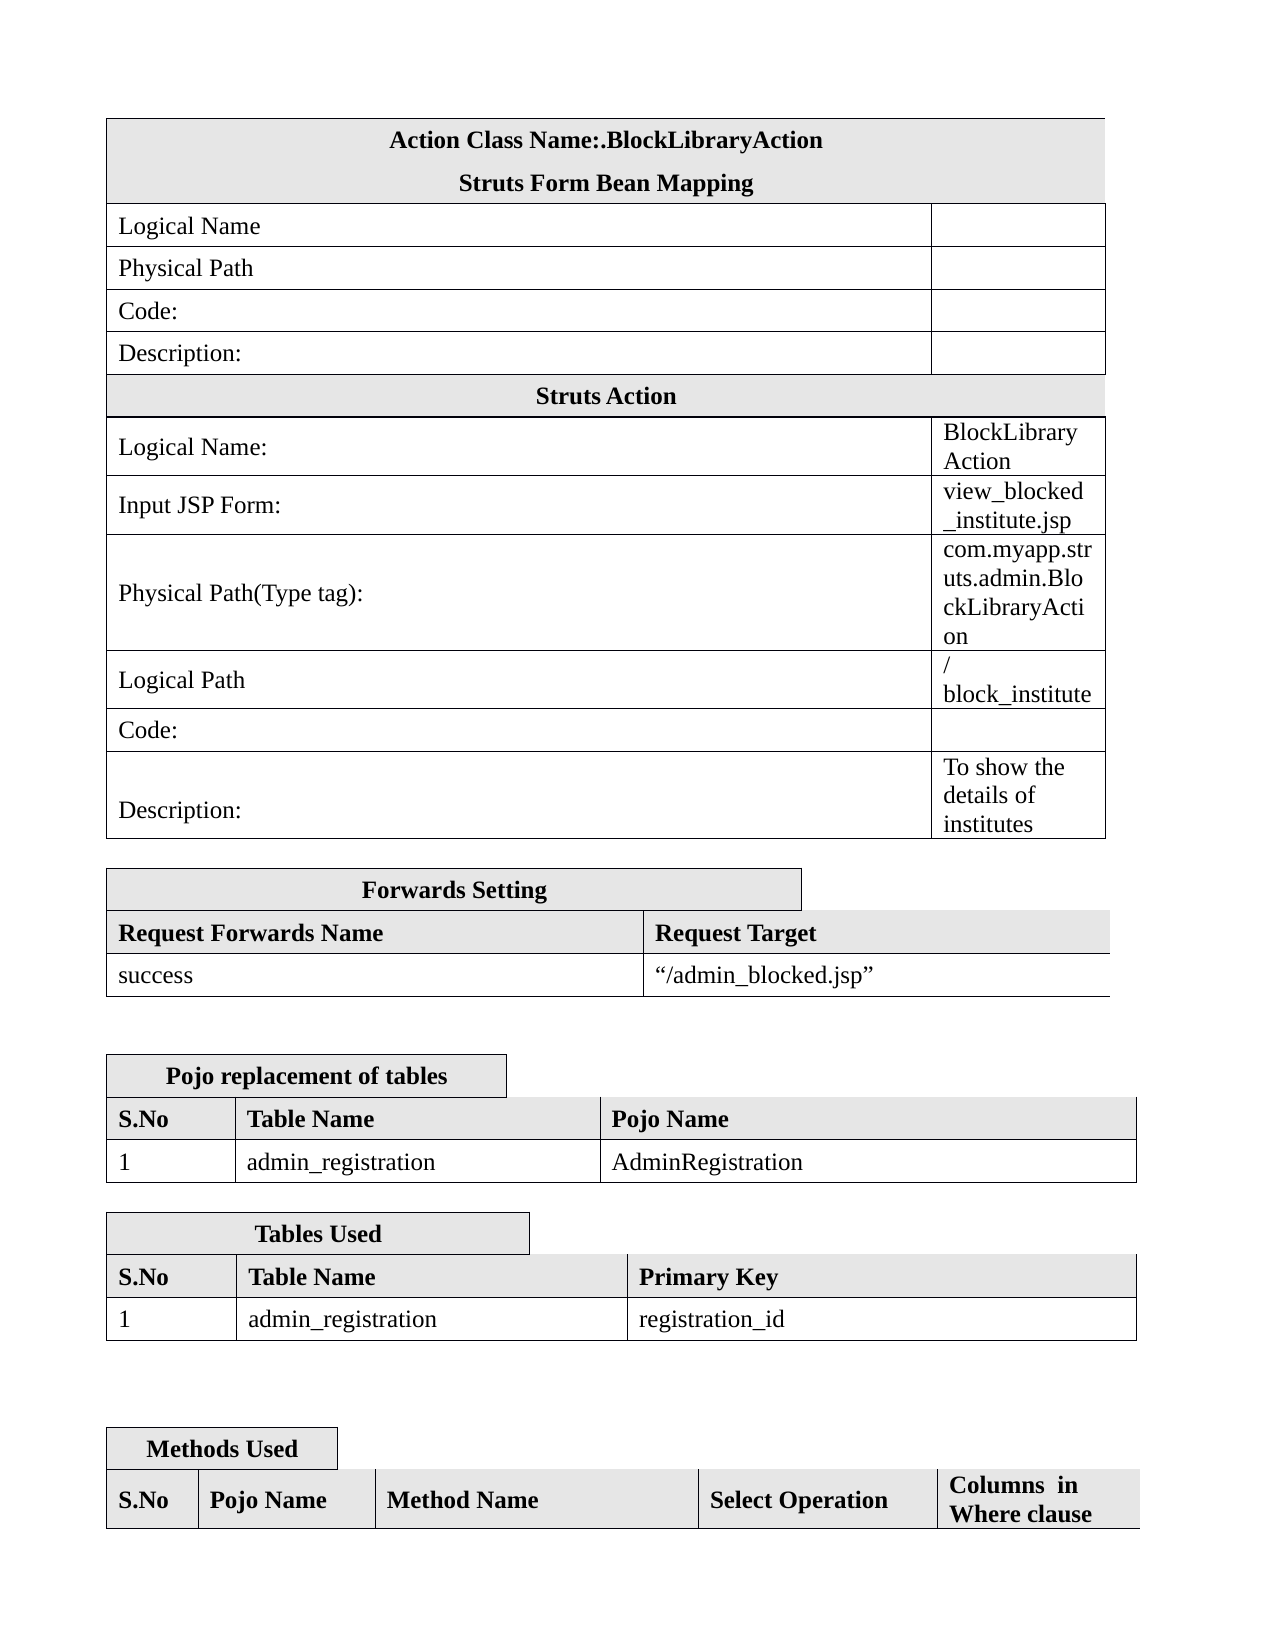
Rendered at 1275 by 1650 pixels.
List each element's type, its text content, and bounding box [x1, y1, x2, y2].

table_cell Description: [107, 332, 931, 374]
table_cell Logical Name [107, 204, 931, 246]
table_cell Pojo Name [601, 1097, 1136, 1139]
table_cell Method Name [376, 1469, 698, 1528]
table_cell success [107, 954, 643, 996]
table_cell S.No [107, 1255, 236, 1297]
table_cell com.myapp.struts.admin.BlockLibraryAction [932, 535, 1105, 649]
table_cell Request Forwards Name [107, 911, 643, 953]
table_cell Primary Key [628, 1254, 1136, 1297]
table_cell S.No [107, 1098, 235, 1139]
table_cell [932, 290, 1105, 331]
table_cell Columns in Where clause [938, 1469, 1140, 1528]
table_cell Select Operation [699, 1469, 937, 1528]
table_cell Request Target [644, 910, 1110, 953]
table_cell [932, 709, 1105, 751]
table_cell Struts Action [107, 375, 1105, 416]
table_cell Code: [107, 290, 931, 331]
table_cell Physical Path [107, 247, 931, 288]
table_cell [932, 204, 1105, 246]
table_cell S.No [107, 1470, 198, 1528]
table_cell Logical Path [107, 651, 931, 708]
table_cell admin_registration [236, 1140, 600, 1182]
table_header Action Class Name:.BlockLibraryAction [107, 119, 1105, 161]
table_cell Logical Name: [107, 418, 931, 475]
table_cell Table Name [237, 1254, 627, 1297]
table_cell 1 [107, 1298, 236, 1339]
table_cell admin_registration [237, 1298, 627, 1339]
table_cell BlockLibraryAction [932, 418, 1105, 475]
table_cell registration_id [628, 1298, 1136, 1339]
table_header Forwards Setting [107, 869, 801, 910]
table_header Tables Used [107, 1213, 529, 1254]
table_cell Code: [107, 709, 931, 751]
table_cell view_blocked_institute.jsp [932, 476, 1105, 533]
table_cell [932, 247, 1105, 288]
table_cell /block_institute [932, 651, 1105, 708]
table_cell Input JSP Form: [107, 476, 931, 533]
table_cell 1 [107, 1140, 235, 1182]
table_cell Table Name [236, 1097, 600, 1139]
table_header Pojo replacement of tables [107, 1055, 506, 1097]
table_cell Pojo Name [199, 1469, 375, 1528]
table_cell Physical Path(Type tag): [107, 535, 931, 649]
table_cell [932, 332, 1105, 374]
table_cell AdminRegistration [601, 1140, 1136, 1182]
table_cell “/admin_blocked.jsp” [644, 954, 1110, 996]
table_cell Description: [107, 752, 931, 838]
table_header Methods Used [107, 1428, 337, 1469]
table_cell To show the details of institutes [932, 752, 1105, 838]
table_cell Struts Form Bean Mapping [107, 161, 1105, 203]
